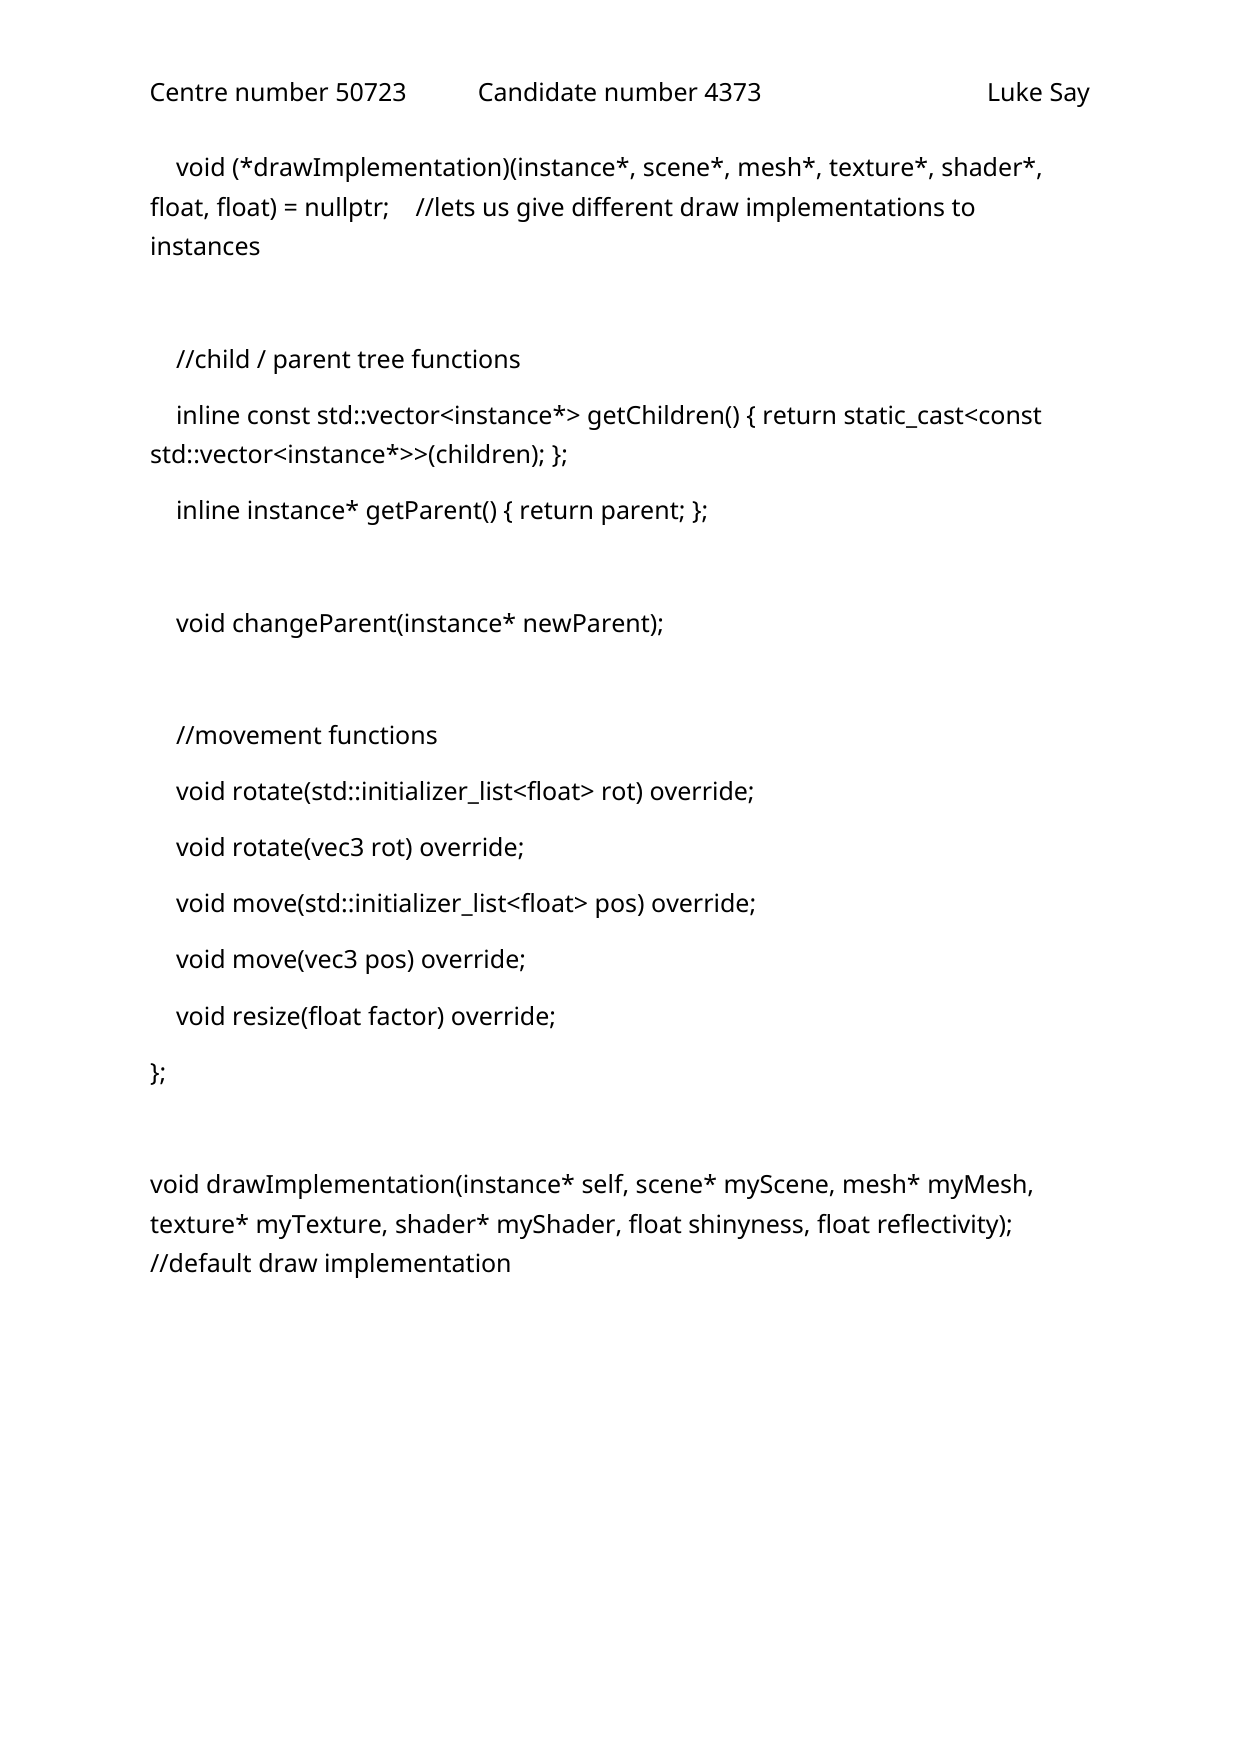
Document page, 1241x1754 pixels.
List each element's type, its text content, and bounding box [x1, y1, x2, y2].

text inline const std::vector<instance*> getChildren() { return static_cast<const std::vector<instance*>>(children); }; [150, 397, 1090, 471]
text void resize(float factor) override; [150, 998, 1090, 1032]
text //child / parent tree functions [150, 341, 1090, 375]
text inline instance* getParent() { return parent; }; [150, 493, 1090, 527]
text void drawImplementation(instance* self, scene* myScene, mesh* myMesh, texture* myTexture, shader* myShader, float shinyness, float reflectivity); //default draw implementation [150, 1167, 1090, 1280]
text }; [150, 1054, 1090, 1088]
text void rotate(std::initializer_list<float> rot) override; [150, 774, 1090, 808]
text //movement functions [150, 718, 1090, 752]
text void move(vec3 pos) override; [150, 942, 1090, 976]
text void move(std::initializer_list<float> pos) override; [150, 886, 1090, 920]
text void rotate(vec3 rot) override; [150, 830, 1090, 864]
text void changeParent(instance* newParent); [150, 605, 1090, 639]
text void (*drawImplementation)(instance*, scene*, mesh*, texture*, shader*, float, float) = nullptr; //lets us give different draw implementations to instances [150, 150, 1090, 263]
